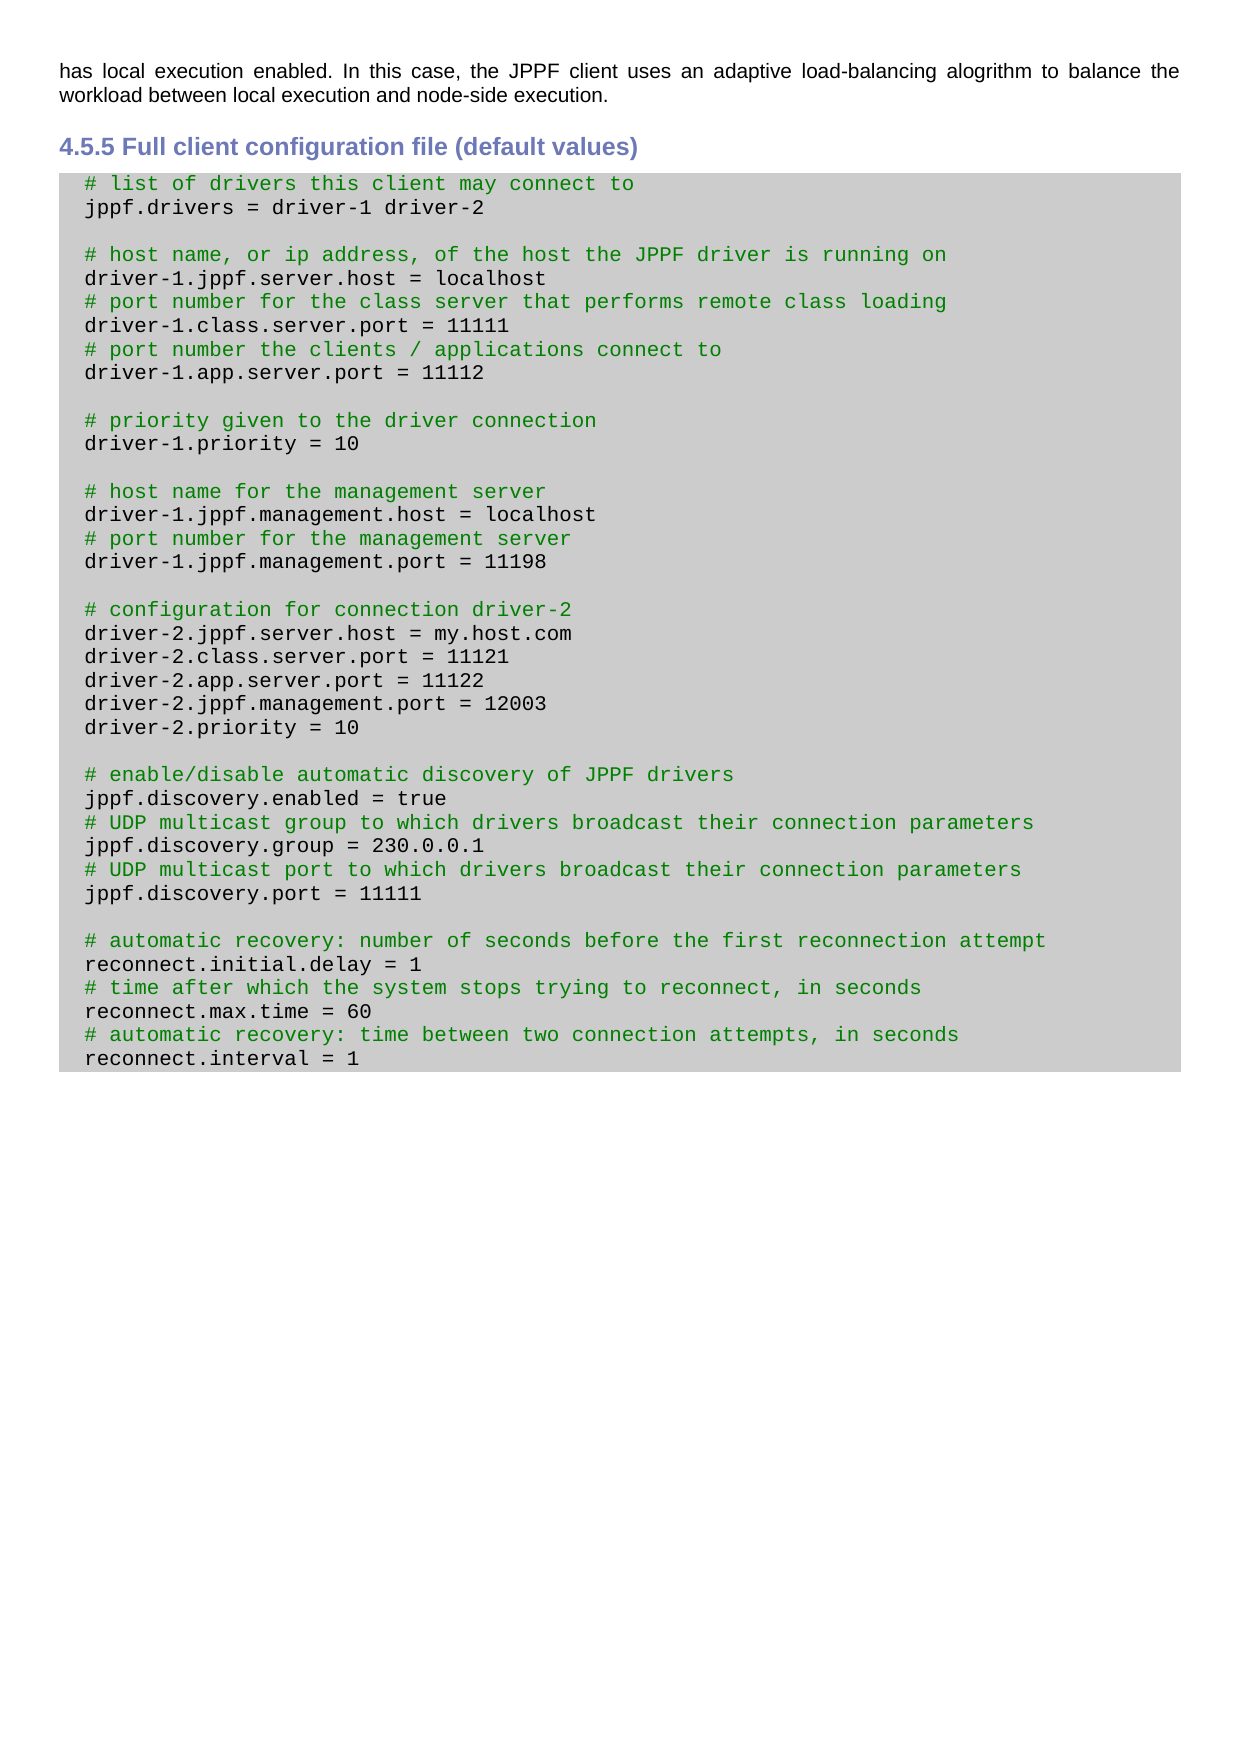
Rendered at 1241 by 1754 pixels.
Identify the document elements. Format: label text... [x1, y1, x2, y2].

text # port number for the management server [59, 528, 1181, 552]
text # UDP multicast port to which drivers broadcast their connection parameters [59, 859, 1181, 883]
text driver-1.class.server.port = 11111 [59, 315, 1181, 339]
text # port number for the class server that performs remote class loading [59, 291, 1181, 315]
text # port number the clients / applications connect to [59, 339, 1181, 362]
text reconnect.interval = 1 [59, 1048, 1181, 1072]
text reconnect.initial.delay = 1 [59, 953, 1181, 977]
text # host name for the management server [59, 481, 1181, 504]
text driver-2.jppf.management.port = 12003 [59, 693, 1181, 717]
text # list of drivers this client may connect to [59, 173, 1181, 197]
text reconnect.max.time = 60 [59, 1001, 1181, 1024]
text driver-2.class.server.port = 11121 [59, 646, 1181, 670]
text jppf.drivers = driver-1 driver-2 [59, 197, 1181, 221]
text driver-2.app.server.port = 11122 [59, 670, 1181, 693]
text driver-1.jppf.server.host = localhost [59, 268, 1181, 291]
text driver-1.jppf.management.port = 11198 [59, 552, 1181, 575]
text # enable/disable automatic discovery of JPPF drivers [59, 764, 1181, 788]
text # priority given to the driver connection [59, 410, 1181, 433]
text jppf.discovery.enabled = true [59, 788, 1181, 812]
text driver-1.jppf.management.host = localhost [59, 504, 1181, 528]
text # UDP multicast group to which drivers broadcast their connection parameters [59, 812, 1181, 835]
text jppf.discovery.group = 230.0.0.1 [59, 835, 1181, 859]
text jppf.discovery.port = 11111 [59, 883, 1181, 906]
text # configuration for connection driver-2 [59, 599, 1181, 622]
text has local execution enabled. In this case, the JPPF client uses an adaptive load-balancing alogrithm to balance the workload between local execution and node-side execution. [59, 59, 1181, 107]
text driver-1.app.server.port = 11112 [59, 362, 1181, 386]
text # time after which the system stops trying to reconnect, in seconds [59, 977, 1181, 1001]
text driver-2.priority = 10 [59, 717, 1181, 741]
text # host name, or ip address, of the host the JPPF driver is running on [59, 244, 1181, 268]
text # automatic recovery: time between two connection attempts, in seconds [59, 1024, 1181, 1048]
text # automatic recovery: number of seconds before the first reconnection attempt [59, 930, 1181, 953]
text driver-1.priority = 10 [59, 433, 1181, 457]
text driver-2.jppf.server.host = my.host.com [59, 622, 1181, 646]
subtitle Full client configuration file (default values) [59, 132, 1181, 161]
